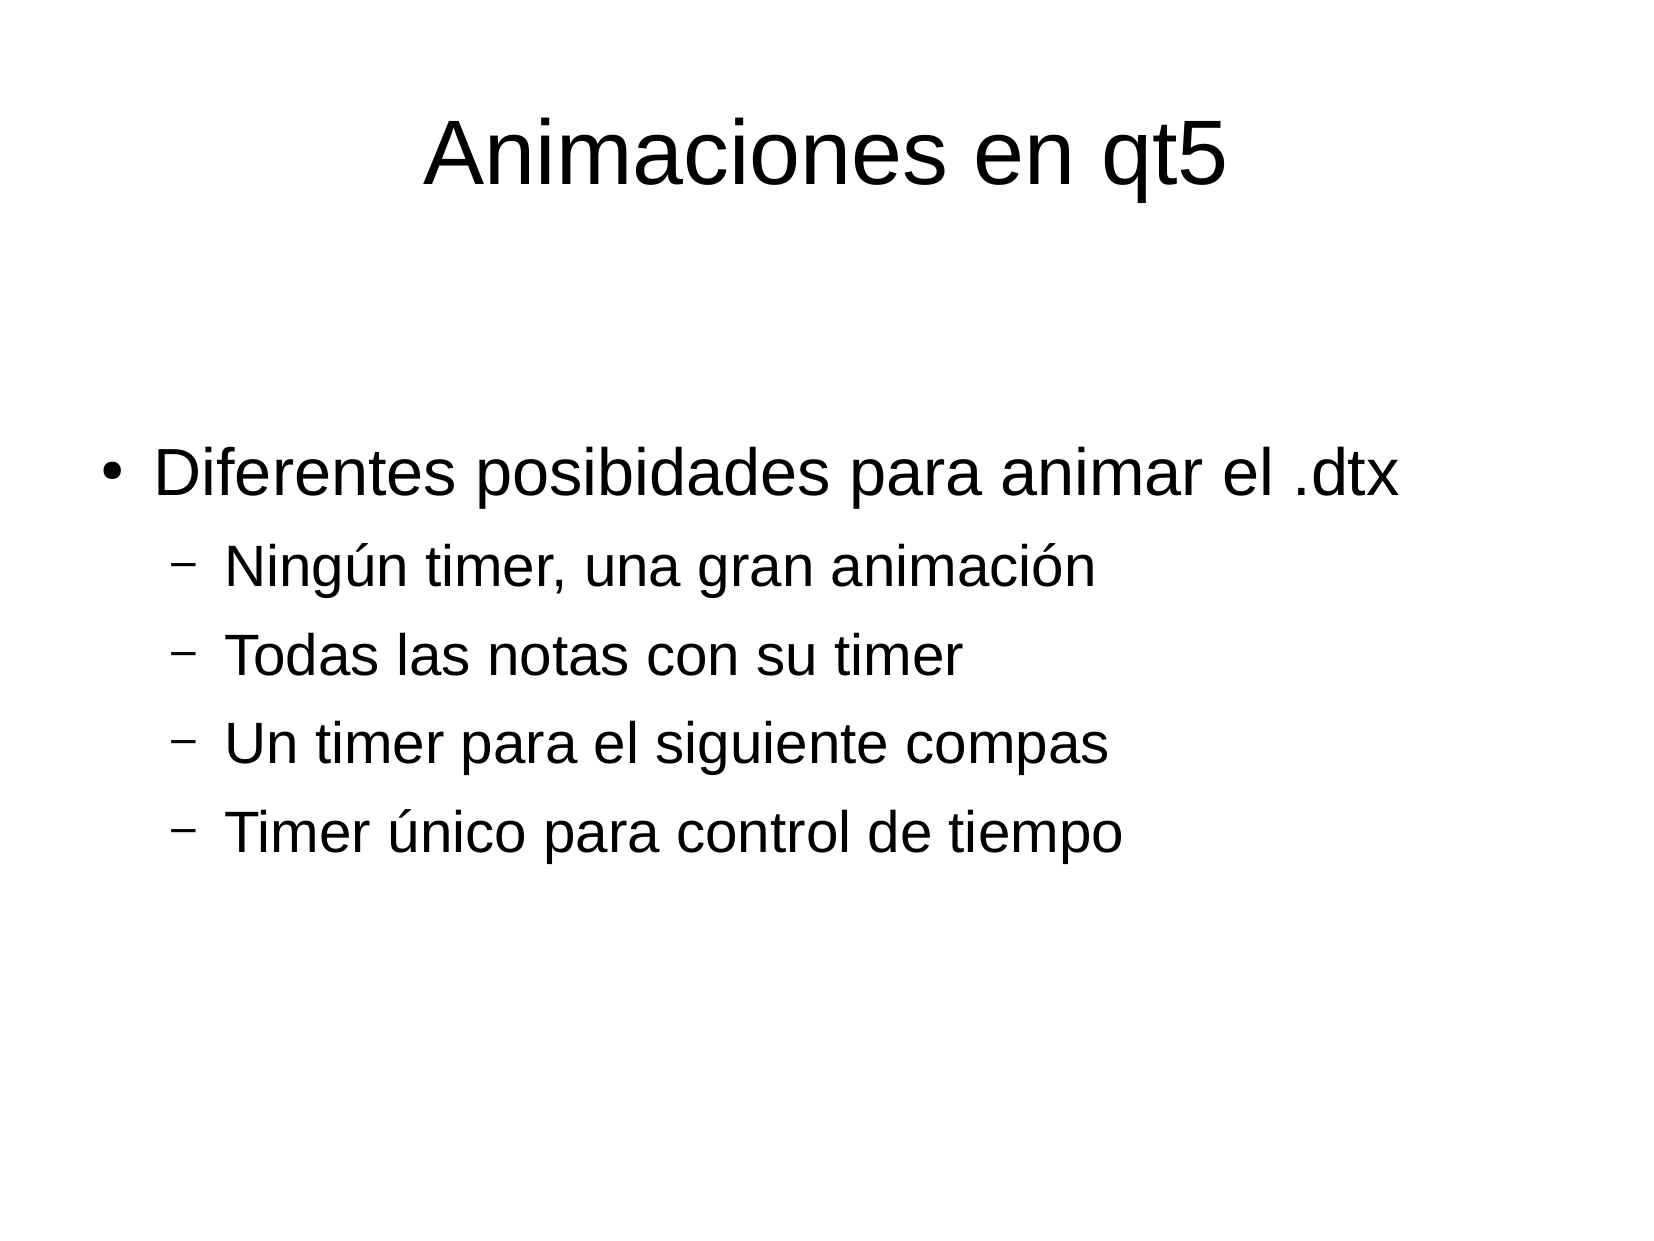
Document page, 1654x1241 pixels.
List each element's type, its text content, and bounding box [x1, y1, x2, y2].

title Animaciones en qt5 [82, 49, 1571, 257]
list Diferentes posibidades para animar el .dtx Ningún timer, una gran animación Todas las notas con su timer Un timer para el siguiente compas Timer único para control de tiempo [82, 290, 1571, 1010]
